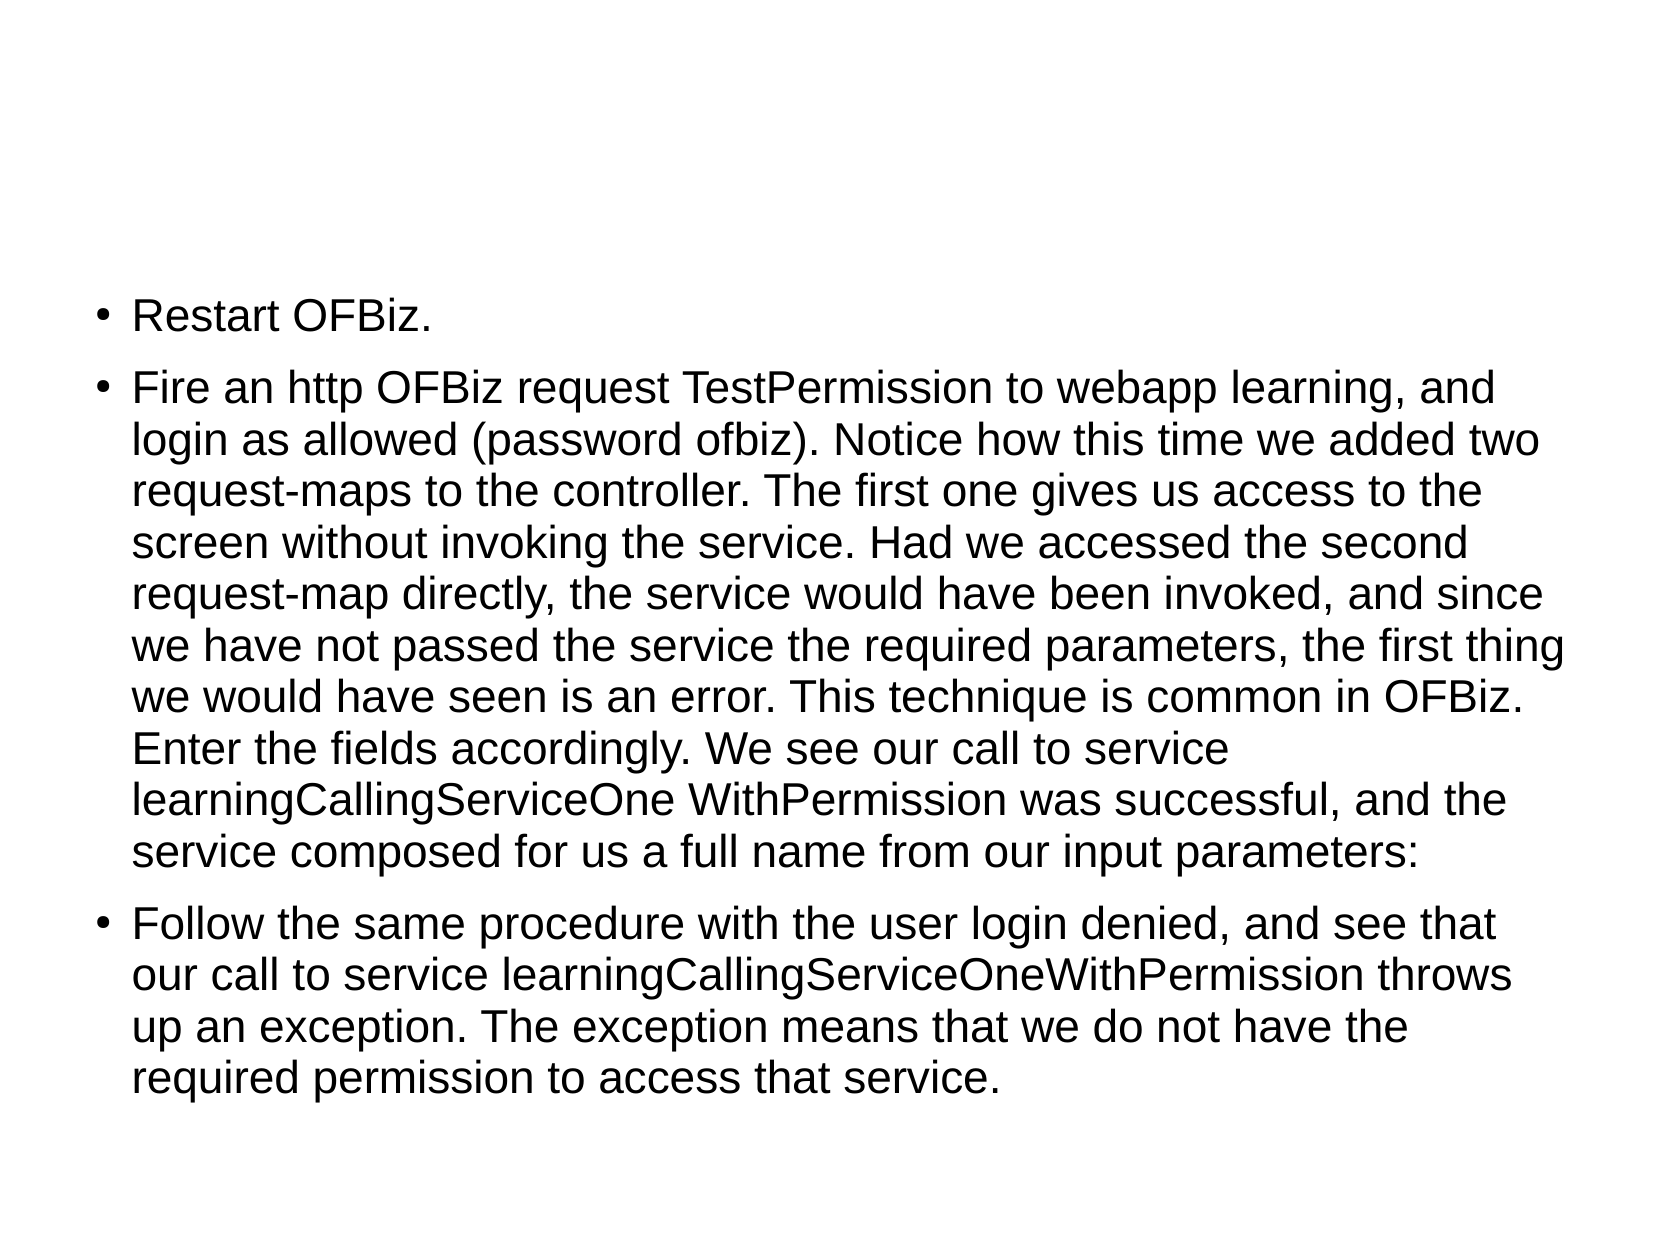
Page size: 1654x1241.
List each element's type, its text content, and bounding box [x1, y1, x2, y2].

list Restart OFBiz. Fire an http OFBiz request TestPermission to webapp learning, and login as allowed (password ofbiz). Notice how this time we added two request-maps to the controller. The first one gives us access to the screen without invoking the service. Had we accessed the second request-map directly, the service would have been invoked, and since we have not passed the service the required parameters, the first thing we would have seen is an error. This technique is common in OFBiz. Enter the fields accordingly. We see our call to service learningCallingServiceOne WithPermission was successful, and the service composed for us a full name from our input parameters: Follow the same procedure with the user login denied, and see that our call to service learningCallingServiceOneWithPermission throws up an exception. The exception means that we do not have the required permission to access that service. [82, 290, 1571, 1109]
